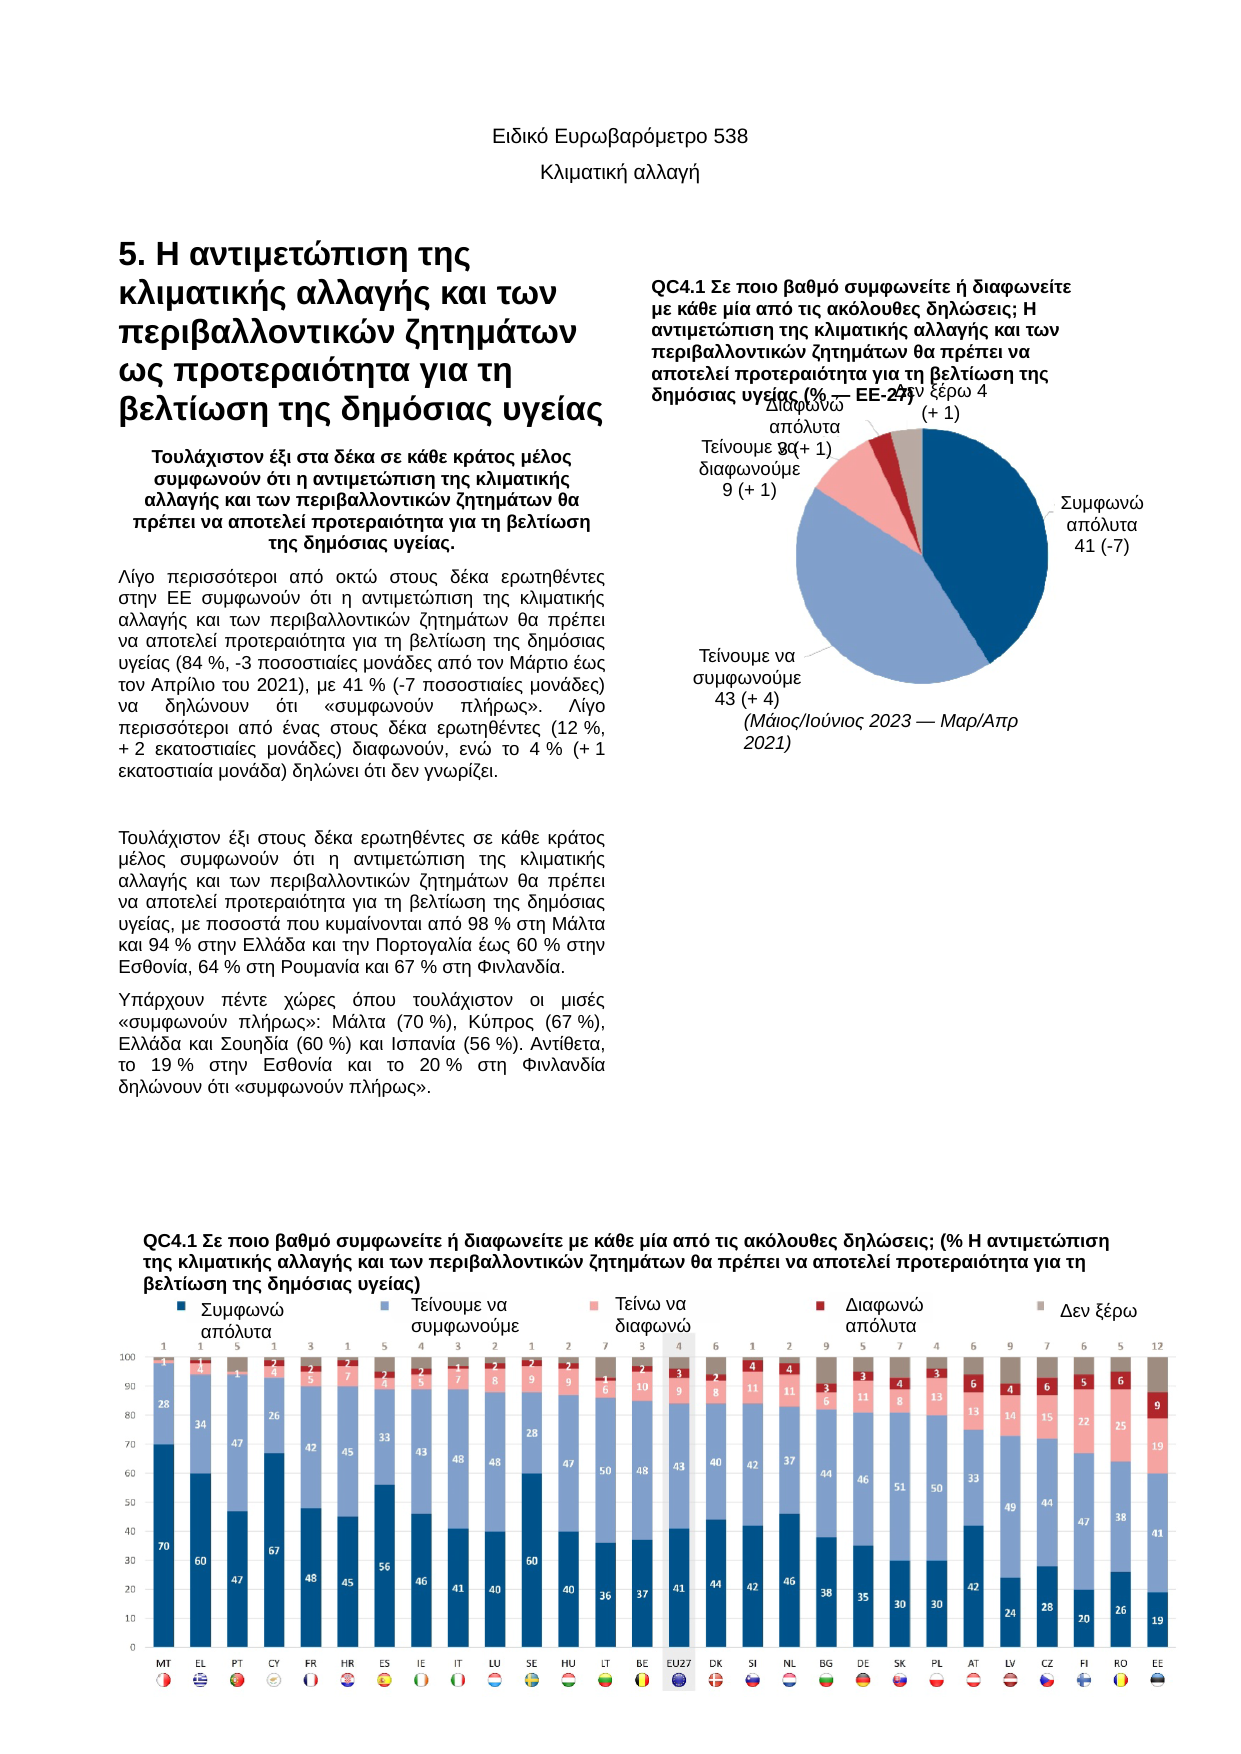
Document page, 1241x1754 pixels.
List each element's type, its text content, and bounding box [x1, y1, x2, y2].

text Τουλάχιστον έξι στα δέκα σε κάθε κράτος μέλος συμφωνούν ότι η αντιμετώπιση της κλιματικής αλλαγής και των περιβαλλοντικών ζητημάτων θα πρέπει να αποτελεί προτεραιότητα για τη βελτίωση της δημόσιας υγείας. [118, 446, 605, 554]
text Υπάρχουν πέντε χώρες όπου τουλάχιστον οι μισές «συμφωνούν πλήρως»: Μάλτα (70 %), Κύπρος (67 %), Ελλάδα και Σουηδία (60 %) και Ισπανία (56 %). Αντίθετα, το 19 % στην Εσθονία και το 20 % στη Φινλανδία δηλώνουν ότι «συμφωνούν πλήρως». [118, 989, 605, 1097]
text Λίγο περισσότεροι από οκτώ στους δέκα ερωτηθέντες στην ΕΕ συμφωνούν ότι η αντιμετώπιση της κλιματικής αλλαγής και των περιβαλλοντικών ζητημάτων θα πρέπει να αποτελεί προτεραιότητα για τη βελτίωση της δημόσιας υγείας (84 %, -3 ποσοστιαίες μονάδες από τον Μάρτιο έως τον Απρίλιο του 2021), με 41 % (-7 ποσοστιαίες μονάδες) να δηλώνουν ότι «συμφωνούν πλήρως». Λίγο περισσότεροι από ένας στους δέκα ερωτηθέντες (12 %, + 2 εκατοστιαίες μονάδες) διαφωνούν, ενώ το 4 % (+ 1 εκατοστιαία μονάδα) δηλώνει ότι δεν γνωρίζει. [118, 566, 605, 781]
picture [110, 1328, 1179, 1699]
picture [779, 402, 1062, 694]
picture [246, 1328, 251, 1337]
picture [190, 1281, 199, 1288]
subtitle 5. Η αντιμετώπιση της κλιματικής αλλαγής και των περιβαλλοντικών ζητημάτων ως προτεραιότητα για τη βελτίωση της δημόσιας υγείας [118, 234, 605, 427]
picture [163, 1281, 1044, 1323]
text Τουλάχιστον έξι στους δέκα ερωτηθέντες σε κάθε κράτος μέλος συμφωνούν ότι η αντιμετώπιση της κλιματικής αλλαγής και των περιβαλλοντικών ζητημάτων θα πρέπει να αποτελεί προτεραιότητα για τη βελτίωση της δημόσιας υγείας, με ποσοστά που κυμαίνονται από 98 % στη Μάλτα και 94 % στην Ελλάδα και την Πορτογαλία έως 60 % στην Εσθονία, 64 % στη Ρουμανία και 67 % στη Φινλανδία. [118, 826, 605, 977]
picture [227, 1329, 232, 1337]
